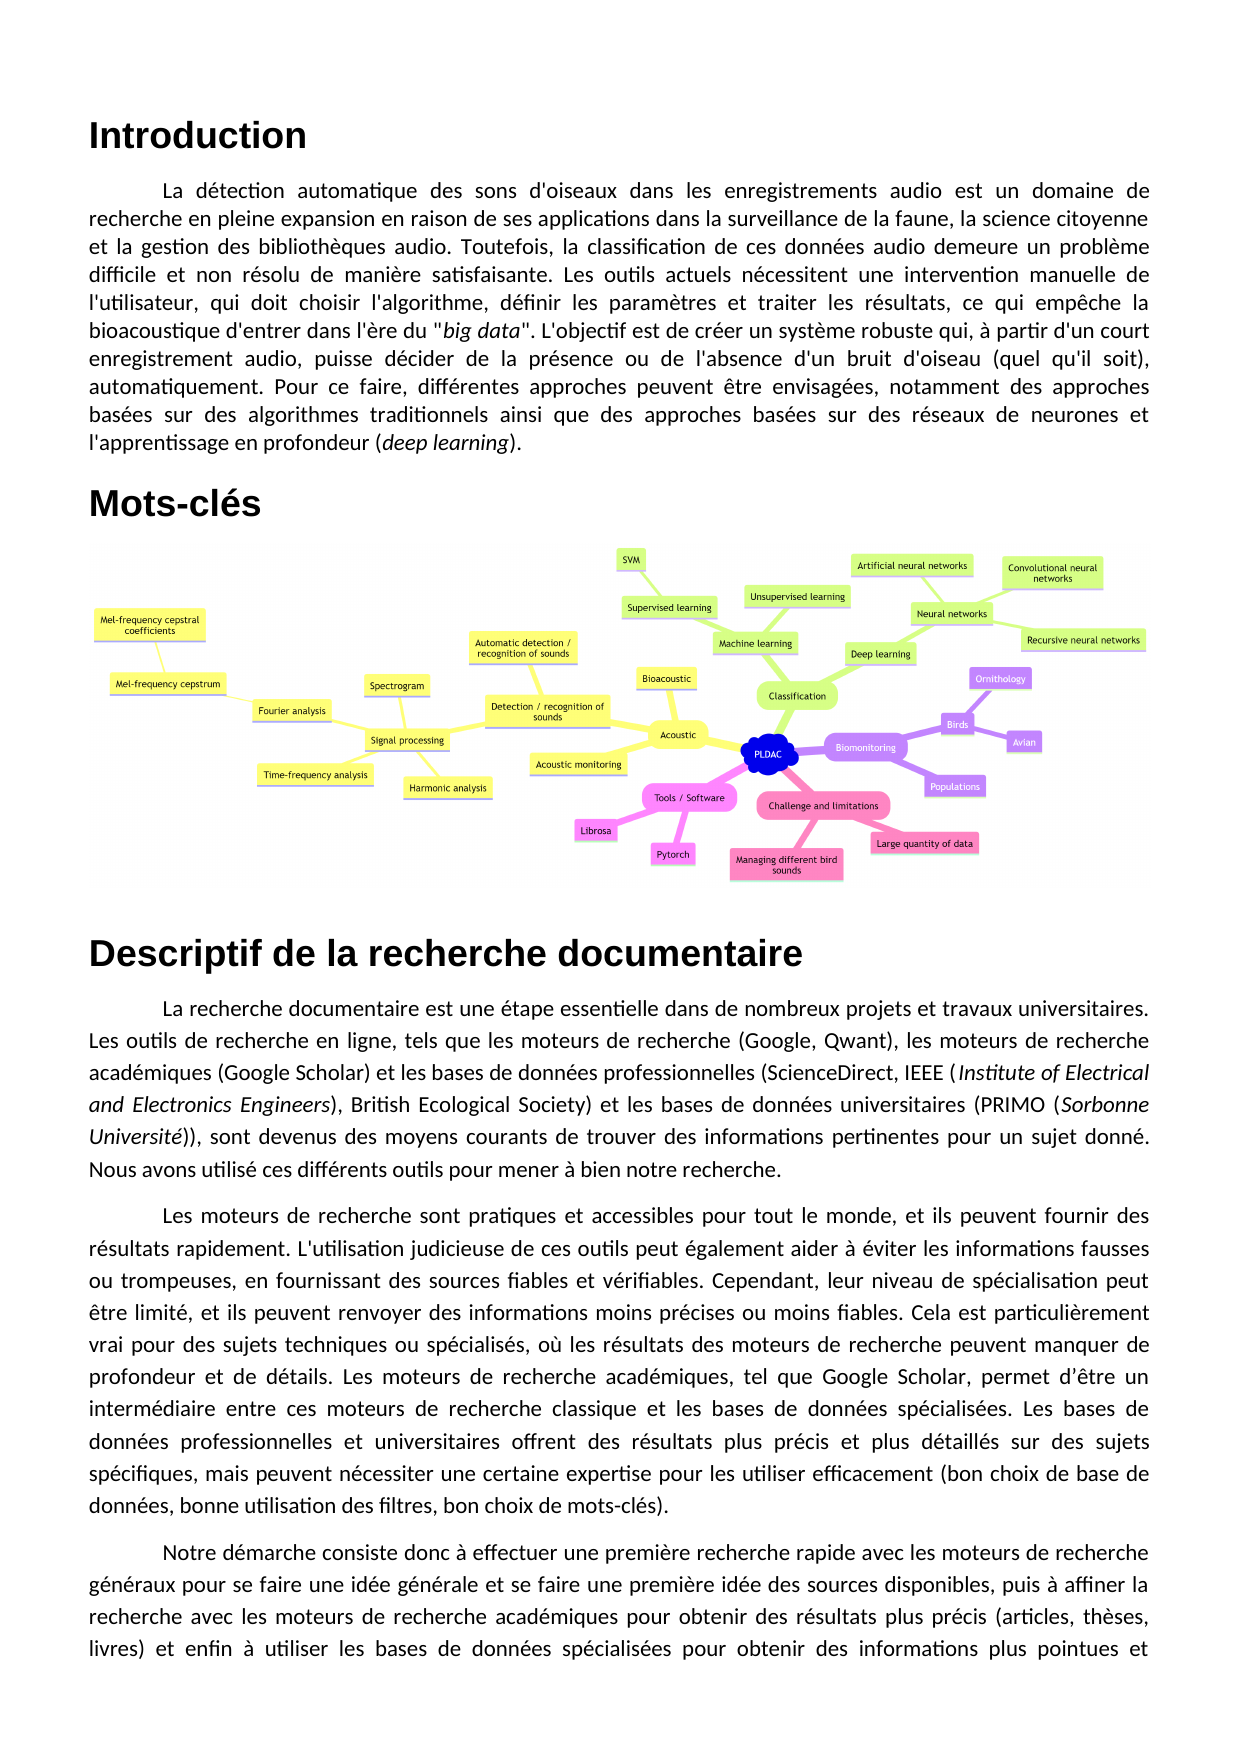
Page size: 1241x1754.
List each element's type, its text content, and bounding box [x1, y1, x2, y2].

text Les moteurs de recherche sont pratiques et accessibles pour tout le monde, et ils peuvent fournir des résultats rapidement. L'utilisation judicieuse de ces outils peut également aider à éviter les informations fausses ou trompeuses, en fournissant des sources fiables et vérifiables. Cependant, leur niveau de spécialisation peut être limité, et ils peuvent renvoyer des informations moins précises ou moins fiables. Cela est particulièrement vrai pour des sujets techniques ou spécialisés, où les résultats des moteurs de recherche peuvent manquer de profondeur et de détails. Les moteurs de recherche académiques, tel que Google Scholar, permet d’être un intermédiaire entre ces moteurs de recherche classique et les bases de données spécialisées. Les bases de données professionnelles et universitaires offrent des résultats plus précis et plus détaillés sur des sujets spécifiques, mais peuvent nécessiter une certaine expertise pour les utiliser efficacement (bon choix de base de données, bonne utilisation des filtres, bon choix de mots-clés). [89, 1201, 1152, 1519]
text La recherche documentaire est une étape essentielle dans de nombreux projets et travaux universitaires. Les outils de recherche en ligne, tels que les moteurs de recherche (Google, Qwant), les moteurs de recherche académiques (Google Scholar) et les bases de données professionnelles (ScienceDirect, IEEE (Institute of Electrical and Electronics Engineers), British Ecological Society) et les bases de données universitaires (PRIMO (Sorbonne Université)), sont devenus des moyens courants de trouver des informations pertinentes pour un sujet donné. Nous avons utilisé ces différents outils pour mener à bien notre recherche. [89, 994, 1152, 1183]
subtitle Introduction [89, 114, 1152, 157]
text Notre démarche consiste donc à effectuer une première recherche rapide avec les moteurs de recherche généraux pour se faire une idée générale et se faire une première idée des sources disponibles, puis à affiner la recherche avec les moteurs de recherche académiques pour obtenir des résultats plus précis (articles, thèses, livres) et enfin à utiliser les bases de données spécialisées pour obtenir des informations plus pointues et [89, 1538, 1152, 1662]
subtitle Mots-clés [89, 481, 1152, 524]
text La détection automatique des sons d'oiseaux dans les enregistrements audio est un domaine de recherche en pleine expansion en raison de ses applications dans la surveillance de la faune, la science citoyenne et la gestion des bibliothèques audio. Toutefois, la classification de ces données audio demeure un problème difficile et non résolu de manière satisfaisante. Les outils actuels nécessitent une intervention manuelle de l'utilisateur, qui doit choisir l'algorithme, définir les paramètres et traiter les résultats, ce qui empêche la bioacoustique d'entrer dans l'ère du "big data". L'objectif est de créer un système robuste qui, à partir d'un court enregistrement audio, puisse décider de la présence ou de l'absence d'un bruit d'oiseau (quel qu'il soit), automatiquement. Pour ce faire, différentes approches peuvent être envisagées, notamment des approches basées sur des algorithmes traditionnels ainsi que des approches basées sur des réseaux de neurones et l'apprentissage en profondeur (deep learning). [89, 176, 1152, 456]
subtitle Descriptif de la recherche documentaire [89, 932, 1152, 975]
